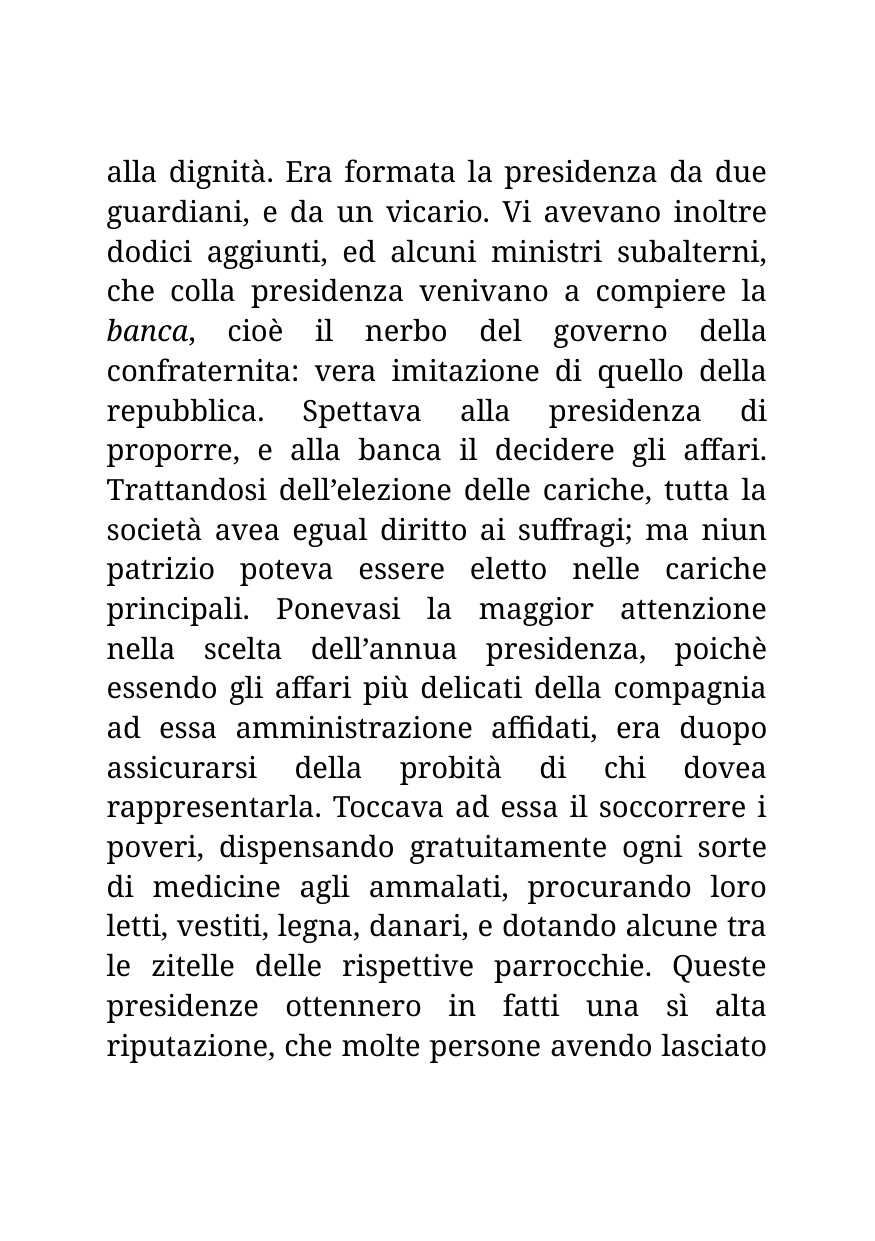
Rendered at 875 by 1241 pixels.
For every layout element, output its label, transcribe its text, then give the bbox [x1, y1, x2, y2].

text alla dignità. Era formata la presidenza da due guardiani, e da un vicario. Vi avevano inoltre dodici aggiunti, ed alcuni ministri subalterni, che colla presidenza venivano a compiere la banca, cioè il nerbo del governo della confraternita: vera imitazione di quello della repubblica. Spettava alla presidenza di proporre, e alla banca il decidere gli affari. Trattandosi dell’elezione delle cariche, tutta la società avea egual diritto ai suffragi; ma niun patrizio poteva essere eletto nelle cariche principali. Ponevasi la maggior attenzione nella scelta dell’annua presidenza, poichè essendo gli affari più delicati della compagnia ad essa amministrazione affidati, era duopo assicurarsi della probità di chi dovea rappresentarla. Toccava ad essa il soccorrere i poveri, dispensando gratuitamente ogni sorte di medicine agli ammalati, procurando loro letti, vestiti, legna, danari, e dotando alcune tra le zitelle delle rispettive parrocchie. Queste presidenze ottennero in fatti una sì alta riputazione, che molte persone avendo lasciato [106, 152, 768, 1064]
